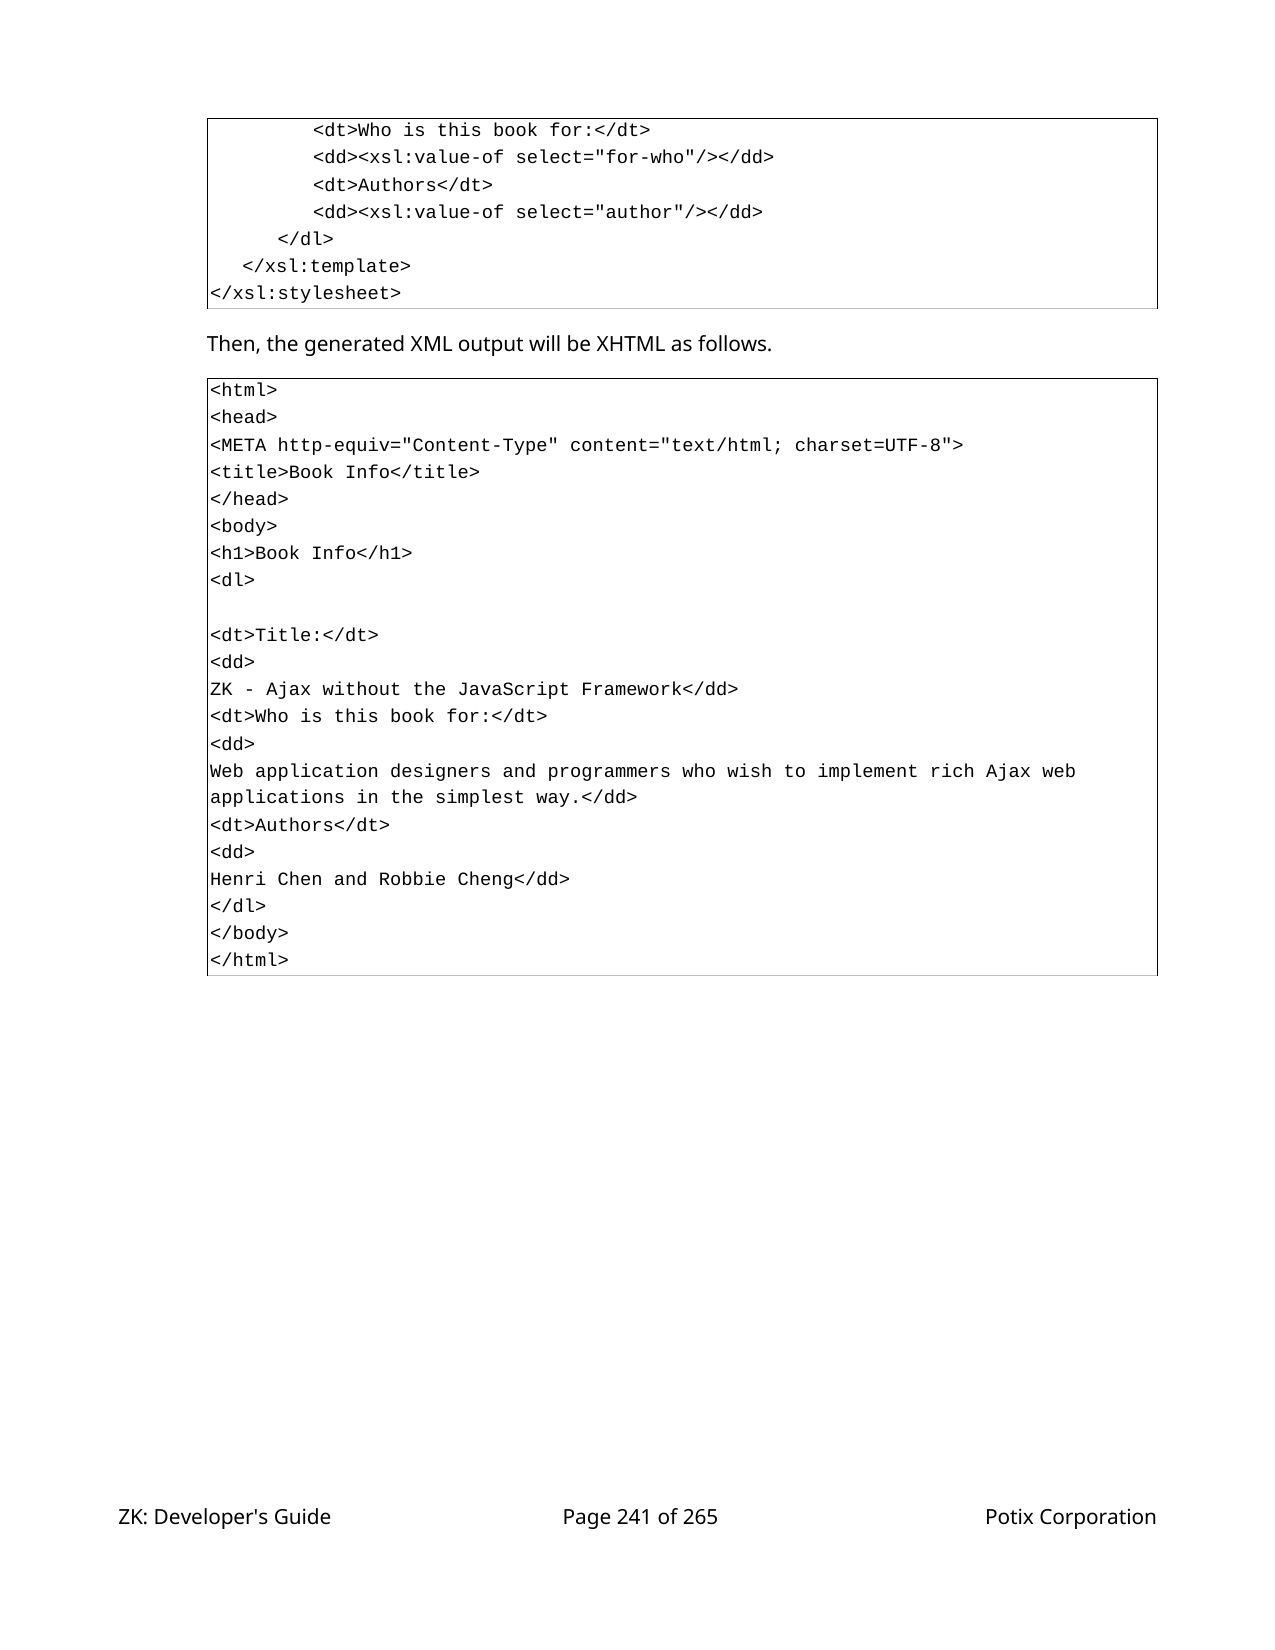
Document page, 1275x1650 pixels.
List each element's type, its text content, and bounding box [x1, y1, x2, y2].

text <dt>Authors</dt> [208, 172, 1157, 197]
text <dd> [208, 650, 1157, 674]
text </xsl:template> [208, 254, 1157, 278]
text <dd> [208, 731, 1157, 756]
text <dt>Who is this book for:</dt> [208, 704, 1157, 728]
text </html> [208, 948, 1157, 975]
text Henri Chen and Robbie Cheng</dd> [208, 867, 1157, 891]
text </head> [208, 487, 1157, 511]
text <h1>Book Info</h1> [208, 541, 1157, 565]
text </body> [208, 921, 1157, 945]
text <body> [208, 514, 1157, 538]
text <title>Book Info</title> [208, 459, 1157, 484]
text Then, the generated XML output will be XHTML as follows. [207, 329, 1157, 357]
text <dd><xsl:value-of select="for-who"/></dd> [208, 145, 1157, 169]
text <dd> [208, 839, 1157, 864]
text <head> [208, 405, 1157, 429]
text </dl> [208, 894, 1157, 918]
text Web application designers and programmers who wish to implement rich Ajax web applications in the simplest way.</dd> [208, 759, 1157, 809]
text <dt>Who is this book for:</dt> [208, 119, 1157, 142]
text <dt>Authors</dt> [208, 812, 1157, 837]
text </dl> [208, 227, 1157, 251]
text </xsl:stylesheet> [208, 281, 1157, 308]
text <META http-equiv="Content-Type" content="text/html; charset=UTF-8"> [208, 432, 1157, 457]
text <html> [208, 379, 1157, 402]
text ZK - Ajax without the JavaScript Framework</dd> [208, 677, 1157, 701]
text <dt>Title:</dt> [208, 623, 1157, 647]
text <dd><xsl:value-of select="author"/></dd> [208, 200, 1157, 224]
text <dl> [208, 568, 1157, 593]
